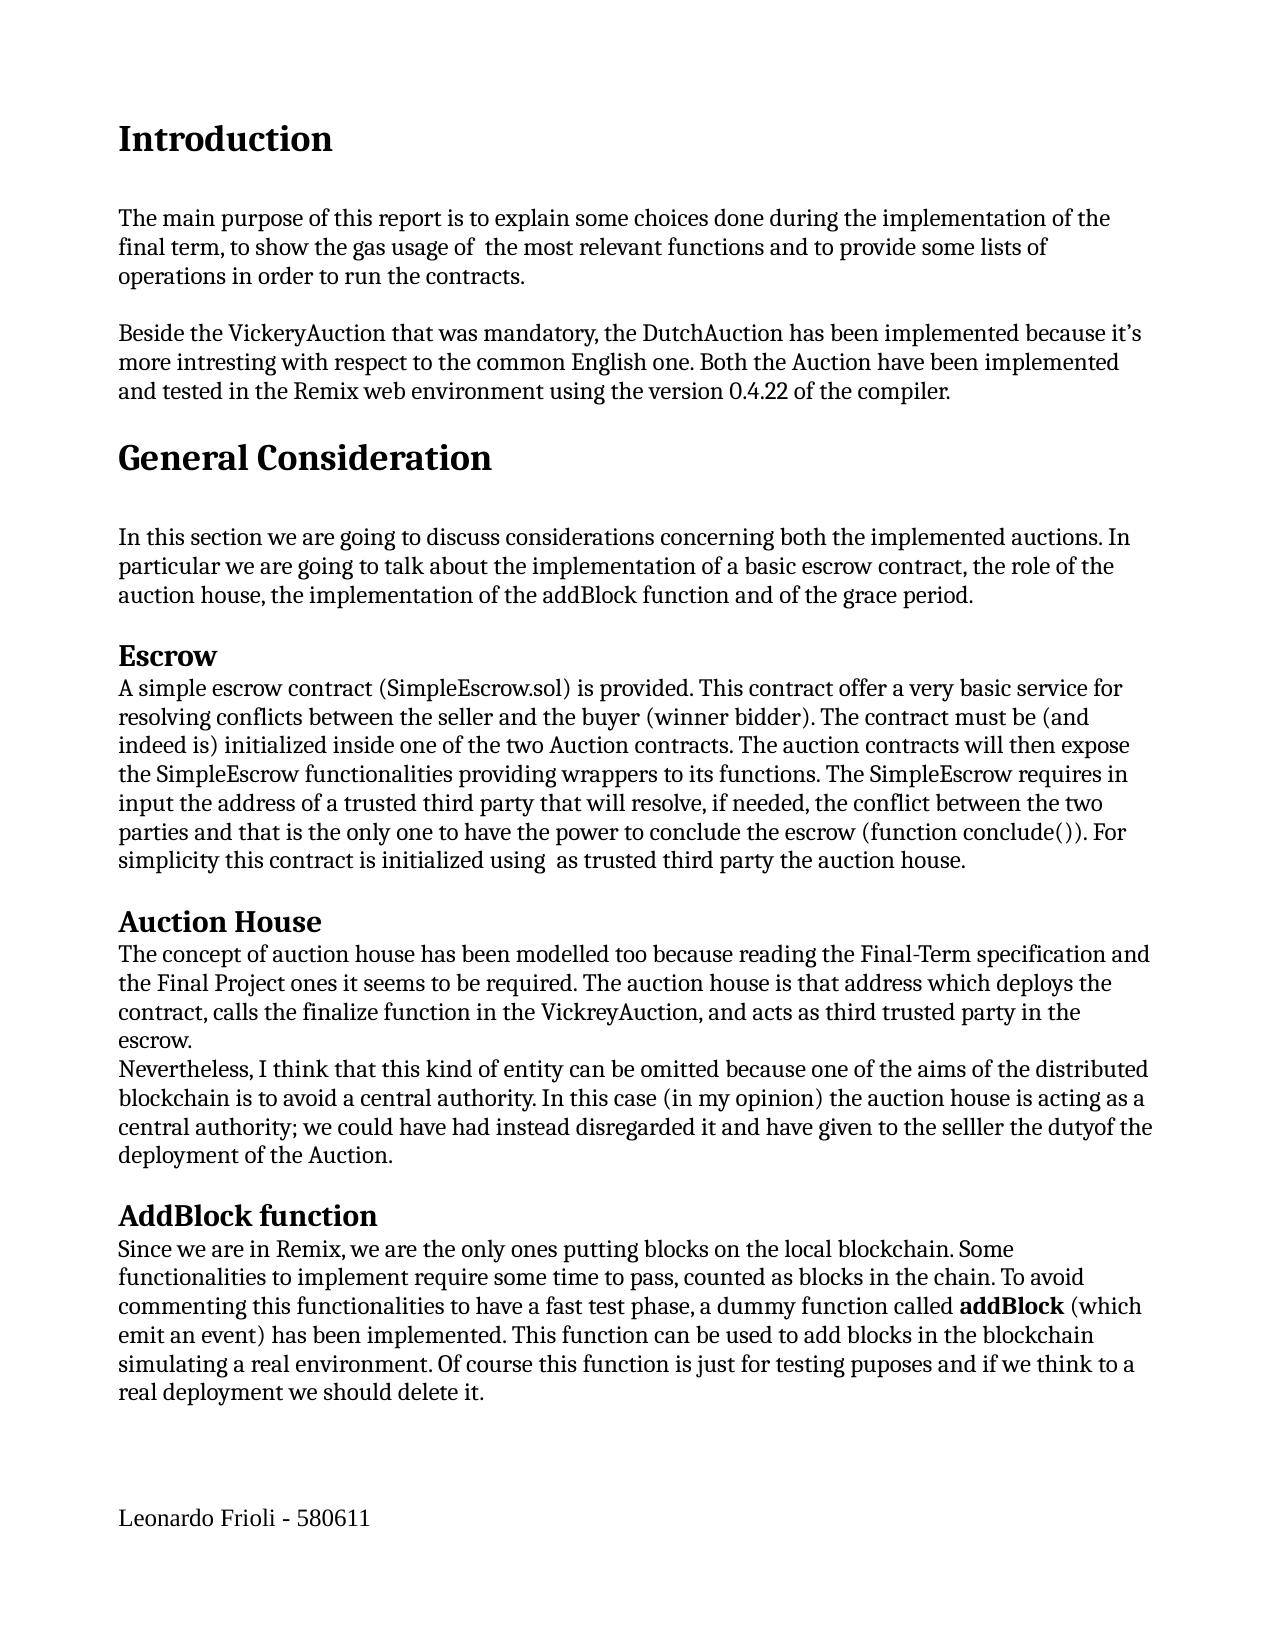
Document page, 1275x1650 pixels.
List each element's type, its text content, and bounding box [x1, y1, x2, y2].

text The concept of auction house has been modelled too because reading the Final-Term specification and the Final Project ones it seems to be required. The auction house is that address which deploys the contract, calls the finalize function in the VickreyAuction, and acts as third trusted party in the escrow. [118, 940, 1157, 1055]
text General Consideration [118, 437, 1157, 480]
text Introduction [118, 118, 1157, 161]
text Auction House [118, 904, 1157, 940]
text AddBlock function [118, 1199, 1157, 1234]
text In this section we are going to discuss considerations concerning both the implemented auctions. In particular we are going to talk about the implementation of a basic escrow contract, the role of the auction house, the implementation of the addBlock function and of the grace period. [118, 480, 1157, 609]
text Since we are in Remix, we are the only ones putting blocks on the local blockchain. Some functionalities to implement require some time to pass, counted as blocks in the chain. To avoid commenting this functionalities to have a fast test phase, a dummy function called addBlock (which emit an event) has been implemented. This function can be used to add blocks in the blockchain simulating a real environment. Of course this function is just for testing puposes and if we think to a real deployment we should delete it. [118, 1234, 1157, 1407]
text Escrow [118, 638, 1157, 674]
text Beside the VickeryAuction that was mandatory, the DutchAuction has been implemented because it’s more intresting with respect to the common English one. Both the Auction have been implemented and tested in the Remix web environment using the version 0.4.22 of the compiler. [118, 319, 1157, 406]
text The main purpose of this report is to explain some choices done during the implementation of the final term, to show the gas usage of the most relevant functions and to provide some lists of operations in order to run the contracts. [118, 204, 1157, 291]
text A simple escrow contract (SimpleEscrow.sol) is provided. This contract offer a very basic service for resolving conflicts between the seller and the buyer (winner bidder). The contract must be (and indeed is) initialized inside one of the two Auction contracts. The auction contracts will then expose the SimpleEscrow functionalities providing wrappers to its functions. The SimpleEscrow requires in input the address of a trusted third party that will resolve, if needed, the conflict between the two parties and that is the only one to have the power to conclude the escrow (function conclude()). For simplicity this contract is initialized using as trusted third party the auction house. [118, 674, 1157, 875]
text Nevertheless, I think that this kind of entity can be omitted because one of the aims of the distributed blockchain is to avoid a central authority. In this case (in my opinion) the auction house is acting as a central authority; we could have had instead disregarded it and have given to the selller the dutyof the deployment of the Auction. [118, 1055, 1157, 1170]
